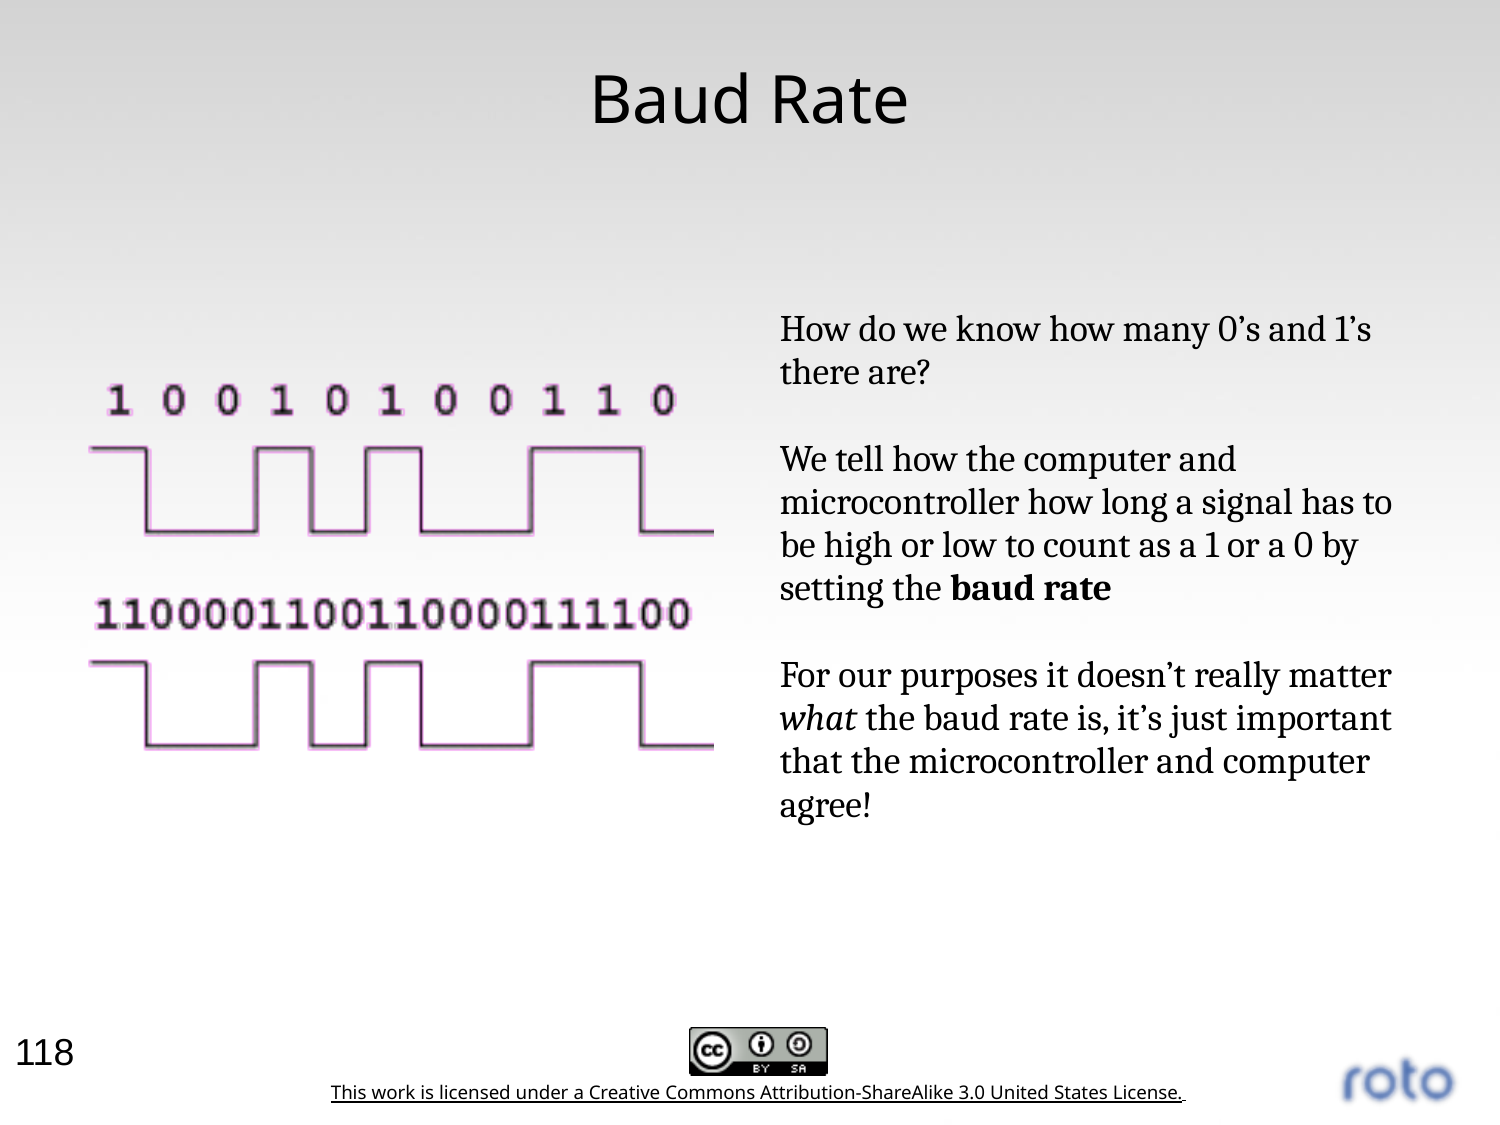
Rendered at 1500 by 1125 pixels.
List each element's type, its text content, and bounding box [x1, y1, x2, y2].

picture [0, 0, 1500, 1125]
text_box How do we know how many 0’s and 1’s there are? We tell how the computer and microcontroller how long a signal has to be high or low to count as a 1 or a 0 by setting the baud rate For our purposes it doesn’t really matter what the baud rate is, it’s just important that the microcontroller and computer agree! [765, 299, 1411, 843]
title Baud Rate [112, 2, 1388, 190]
